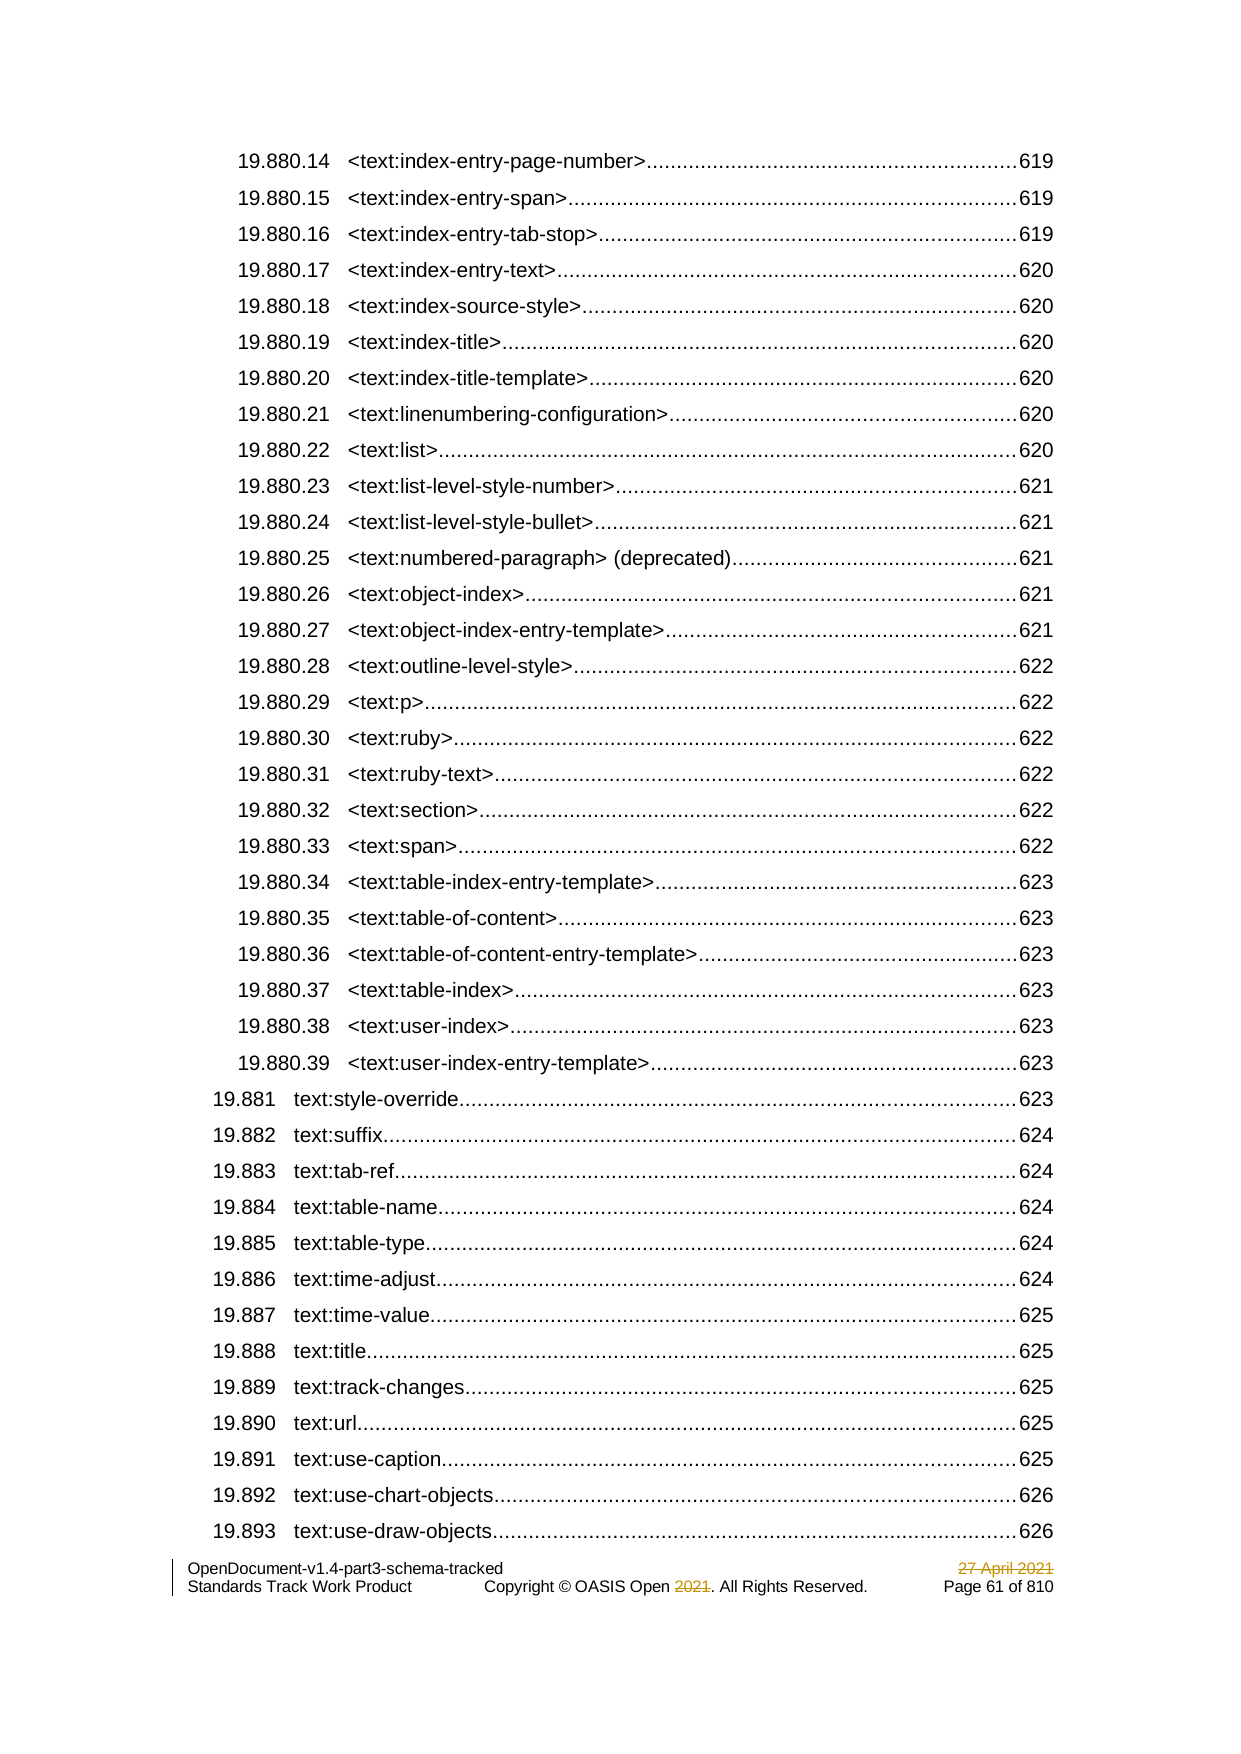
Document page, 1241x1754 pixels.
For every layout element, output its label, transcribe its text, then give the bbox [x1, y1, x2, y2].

text 19.882 text:suffix 624 [212, 1123, 1053, 1147]
text 19.880.34 <text:table-index-entry-template> 623 [237, 871, 1053, 894]
text 19.880.17 <text:index-entry-text> 620 [237, 258, 1053, 282]
text 19.880.21 <text:linenumbering-configuration> 620 [237, 402, 1053, 426]
text 19.880.28 <text:outline-level-style> 622 [237, 654, 1053, 678]
text 19.880.19 <text:index-title> 620 [237, 330, 1053, 354]
text 19.888 text:title 625 [212, 1339, 1053, 1363]
text 19.880.36 <text:table-of-content-entry-template> 623 [237, 943, 1053, 966]
text 19.880.31 <text:ruby-text> 622 [237, 763, 1053, 786]
text 19.887 text:time-value 625 [212, 1303, 1053, 1327]
text 19.883 text:tab-ref 624 [212, 1159, 1053, 1183]
text 19.880.27 <text:object-index-entry-template> 621 [237, 618, 1053, 642]
text 19.880.26 <text:object-index> 621 [237, 582, 1053, 606]
text 19.886 text:time-adjust 624 [212, 1267, 1053, 1291]
text 19.880.24 <text:list-level-style-bullet> 621 [237, 510, 1053, 534]
text 19.885 text:table-type 624 [212, 1231, 1053, 1255]
text 19.880.22 <text:list> 620 [237, 438, 1053, 462]
text 19.881 text:style-override 623 [212, 1087, 1053, 1111]
text 19.880.33 <text:span> 622 [237, 835, 1053, 858]
text 19.880.14 <text:index-entry-page-number> 619 [237, 150, 1053, 173]
text 19.880.35 <text:table-of-content> 623 [237, 907, 1053, 930]
text 19.880.25 <text:numbered-paragraph> (deprecated) 621 [237, 546, 1053, 570]
text 19.893 text:use-draw-objects 626 [212, 1519, 1053, 1543]
text 19.890 text:url 625 [212, 1411, 1053, 1435]
text 19.884 text:table-name 624 [212, 1195, 1053, 1219]
text 19.880.30 <text:ruby> 622 [237, 727, 1053, 750]
text 19.891 text:use-caption 625 [212, 1447, 1053, 1471]
text 19.880.38 <text:user-index> 623 [237, 1015, 1053, 1038]
text 19.880.37 <text:table-index> 623 [237, 979, 1053, 1002]
text 19.880.20 <text:index-title-template> 620 [237, 366, 1053, 390]
text 19.880.32 <text:section> 622 [237, 799, 1053, 822]
text 19.889 text:track-changes 625 [212, 1375, 1053, 1399]
text 19.892 text:use-chart-objects 626 [212, 1483, 1053, 1507]
text 19.880.16 <text:index-entry-tab-stop> 619 [237, 222, 1053, 246]
text 19.880.39 <text:user-index-entry-template> 623 [237, 1051, 1053, 1074]
text 19.880.18 <text:index-source-style> 620 [237, 294, 1053, 318]
text 19.880.29 <text:p> 622 [237, 691, 1053, 714]
text 19.880.23 <text:list-level-style-number> 621 [237, 474, 1053, 498]
text 19.880.15 <text:index-entry-span> 619 [237, 186, 1053, 209]
